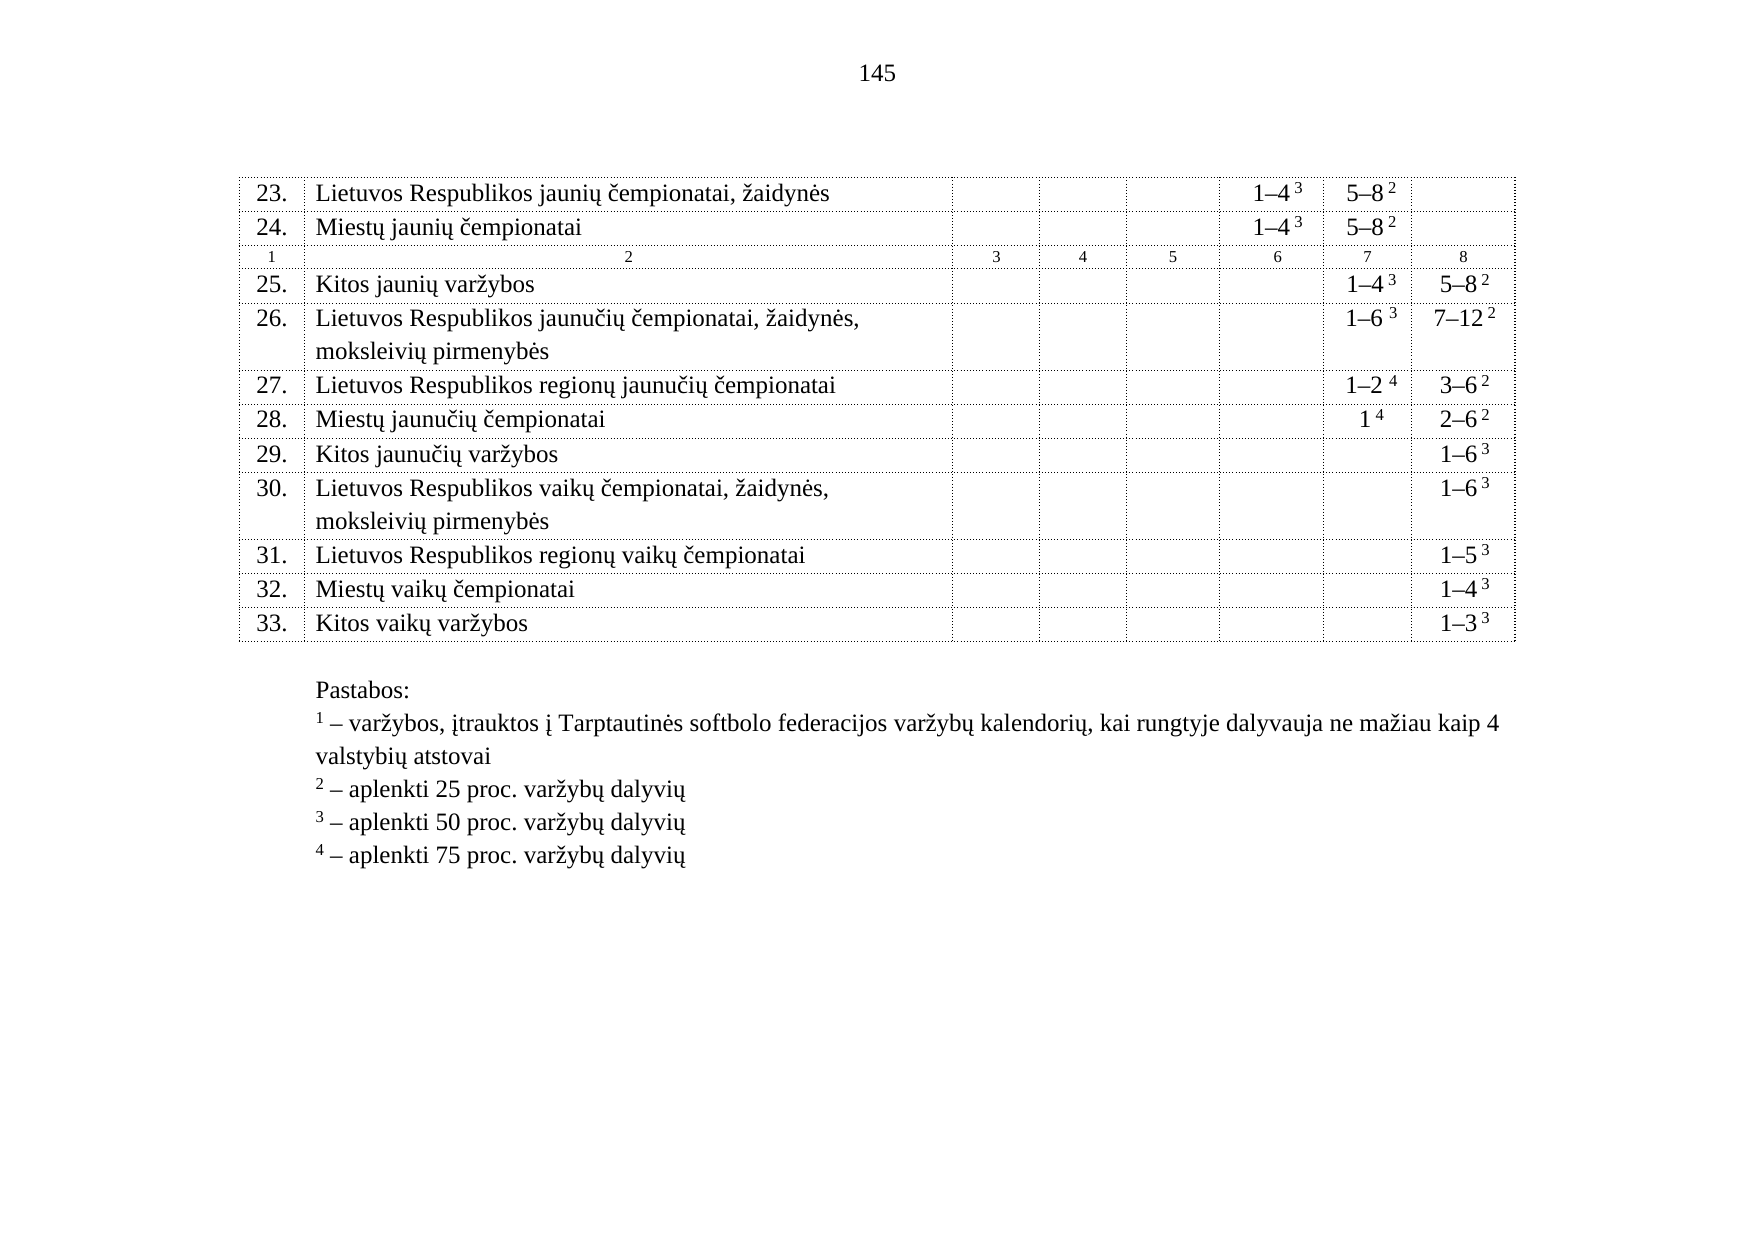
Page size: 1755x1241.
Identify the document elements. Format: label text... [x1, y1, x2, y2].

table_cell 1–6 3 [1412, 438, 1515, 472]
table_cell [1126, 177, 1219, 211]
table_cell 3 [953, 245, 1039, 268]
table_cell 1–2 4 [1323, 370, 1412, 403]
table_cell [1220, 303, 1323, 369]
table_cell 25. [239, 268, 304, 302]
table_cell [239, 641, 304, 675]
table_cell [953, 539, 1039, 573]
table_cell 8 [1412, 245, 1515, 268]
table_cell 1–4 3 [1220, 211, 1323, 245]
table_cell [1040, 211, 1126, 245]
table_cell [1220, 268, 1323, 302]
table_cell Lietuvos Respublikos jaunių čempionatai, žaidynės [304, 177, 953, 211]
table_cell [1412, 211, 1515, 245]
table_cell [953, 303, 1039, 369]
table_cell [1220, 370, 1323, 403]
table_cell 5 [1126, 245, 1219, 268]
table_cell [1126, 211, 1219, 245]
table_cell [1323, 539, 1412, 573]
table_cell [953, 573, 1039, 607]
table_cell [1126, 268, 1219, 302]
table_cell Lietuvos Respublikos vaikų čempionatai, žaidynės, moksleivių pirmenybės [304, 472, 953, 539]
table_cell 1–5 3 [1412, 539, 1515, 573]
table_cell [1220, 539, 1323, 573]
table_cell [1126, 539, 1219, 573]
table_cell [1040, 177, 1126, 211]
table_cell [239, 675, 304, 873]
table_cell 5–8 2 [1323, 177, 1412, 211]
table_cell [1323, 573, 1412, 607]
table_cell [1126, 303, 1219, 369]
table_cell [1126, 370, 1219, 403]
table_cell 24. [239, 211, 304, 245]
table_cell [1126, 573, 1219, 607]
table_cell [1040, 268, 1126, 302]
table_cell [1220, 573, 1323, 607]
table_cell [304, 641, 1515, 675]
table_cell [1220, 438, 1323, 472]
table_cell Miestų vaikų čempionatai [304, 573, 953, 607]
table_cell [1040, 438, 1126, 472]
table_cell [1126, 472, 1219, 539]
table_cell [1040, 573, 1126, 607]
table_cell 31. [239, 539, 304, 573]
table_cell 1 4 [1323, 404, 1412, 438]
table_cell 1 [239, 245, 304, 268]
table_cell Kitos jaunių varžybos [304, 268, 953, 302]
table_cell [953, 177, 1039, 211]
table_cell [953, 438, 1039, 472]
table_cell Lietuvos Respublikos jaunučių čempionatai, žaidynės, moksleivių pirmenybės [304, 303, 953, 369]
table_cell Kitos vaikų varžybos [304, 607, 953, 641]
table_cell 32. [239, 573, 304, 607]
table_cell 27. [239, 370, 304, 403]
table_cell [953, 211, 1039, 245]
table_cell 1–4 3 [1412, 573, 1515, 607]
table_cell [1323, 438, 1412, 472]
table_cell Pastabos: 1 – varžybos, įtrauktos į Tarptautinės softbolo federacijos varžybų kalendorių, kai rungtyje dalyvauja ne mažiau kaip 4 valstybių atstovai 2 – aplenkti 25 proc. varžybų dalyvių 3 – aplenkti 50 proc. varžybų dalyvių 4 – aplenkti 75 proc. varžybų dalyvių [304, 675, 1515, 873]
table_cell 28. [239, 404, 304, 438]
table_cell 7 [1323, 245, 1412, 268]
table_cell 2–6 2 [1412, 404, 1515, 438]
table_cell [1126, 438, 1219, 472]
table_cell [1040, 539, 1126, 573]
table_cell [1323, 472, 1412, 539]
table_cell 29. [239, 438, 304, 472]
table_cell [1040, 303, 1126, 369]
table_cell 23. [239, 177, 304, 211]
table_cell [1040, 370, 1126, 403]
table_cell [1126, 404, 1219, 438]
table_cell 1–4 3 [1323, 268, 1412, 302]
table_cell [1040, 607, 1126, 641]
table_cell 4 [1040, 245, 1126, 268]
table_cell Lietuvos Respublikos regionų jaunučių čempionatai [304, 370, 953, 403]
table_cell 30. [239, 472, 304, 539]
table_cell 1–6 3 [1323, 303, 1412, 369]
table_cell [1412, 177, 1515, 211]
table_cell 3–6 2 [1412, 370, 1515, 403]
table_cell 1–4 3 [1220, 177, 1323, 211]
table_cell [953, 370, 1039, 403]
table_cell [1220, 472, 1323, 539]
table_cell [953, 404, 1039, 438]
table_cell Kitos jaunučių varžybos [304, 438, 953, 472]
table_cell 1–6 3 [1412, 472, 1515, 539]
table_cell Miestų jaunių čempionatai [304, 211, 953, 245]
table_cell 5–8 2 [1323, 211, 1412, 245]
table_cell [1126, 607, 1219, 641]
table_cell 5–8 2 [1412, 268, 1515, 302]
table_cell 2 [304, 245, 953, 268]
table_cell [1220, 607, 1323, 641]
table_cell Lietuvos Respublikos regionų vaikų čempionatai [304, 539, 953, 573]
table_cell 7–12 2 [1412, 303, 1515, 369]
table_cell 33. [239, 607, 304, 641]
table_cell Miestų jaunučių čempionatai [304, 404, 953, 438]
table_cell [1040, 472, 1126, 539]
table_cell [953, 472, 1039, 539]
table_cell [1220, 404, 1323, 438]
table_cell [1040, 404, 1126, 438]
table_cell [1323, 607, 1412, 641]
table_cell 26. [239, 303, 304, 369]
table_cell 6 [1220, 245, 1323, 268]
table_cell [953, 607, 1039, 641]
table_cell 1–3 3 [1412, 607, 1515, 641]
table_cell [953, 268, 1039, 302]
